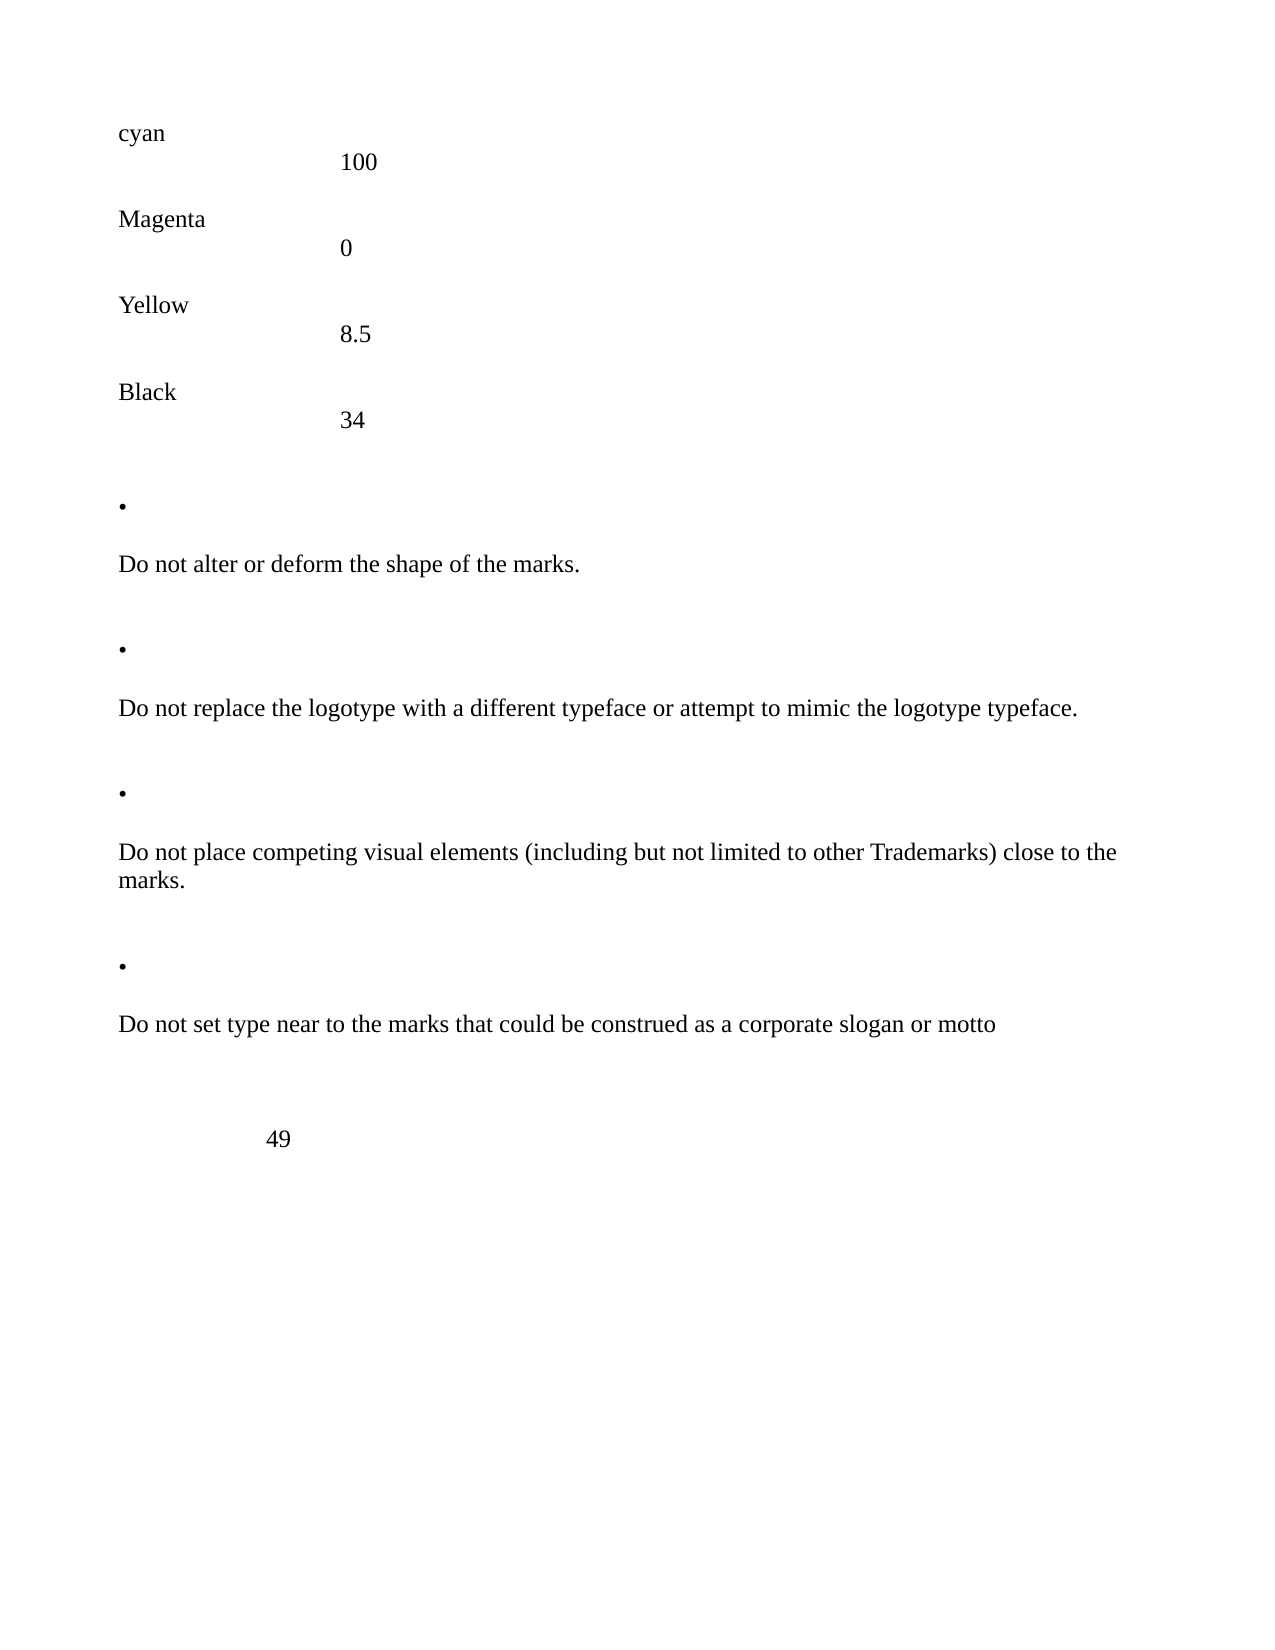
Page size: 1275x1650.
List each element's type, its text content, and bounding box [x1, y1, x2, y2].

text Do not alter or deform the shape of the marks. [118, 549, 1157, 578]
text cyan [118, 118, 1157, 147]
text • [118, 952, 1157, 981]
text Yellow [118, 291, 1157, 319]
text • [118, 492, 1157, 521]
text Black [118, 377, 1157, 406]
text 100 [118, 147, 1157, 176]
text 34 [118, 406, 1157, 434]
text 49 [118, 1124, 1157, 1153]
text Do not place competing visual elements (including but not limited to other Trademarks) close to the marks. [118, 837, 1157, 894]
text 8.5 [118, 319, 1157, 348]
text • [118, 779, 1157, 808]
text Do not replace the logotype with a different typeface or attempt to mimic the logotype typeface. [118, 693, 1157, 722]
text 0 [118, 233, 1157, 262]
text Do not set type near to the marks that could be construed as a corporate slogan or motto [118, 1009, 1157, 1038]
text • [118, 636, 1157, 664]
text Magenta [118, 204, 1157, 233]
